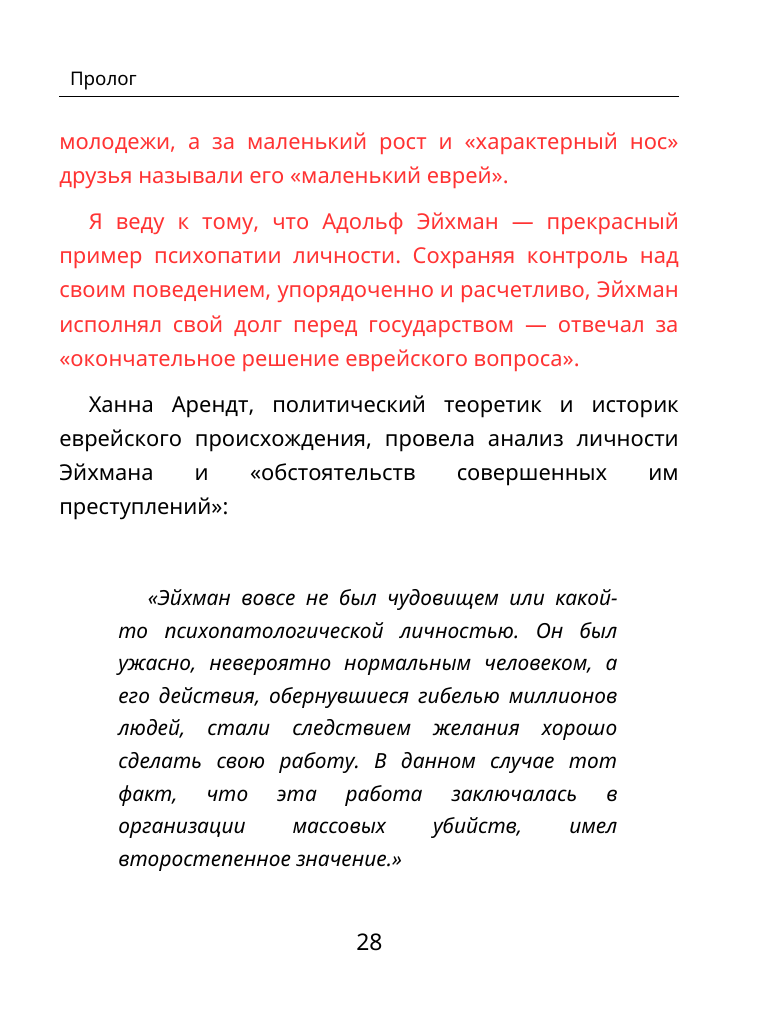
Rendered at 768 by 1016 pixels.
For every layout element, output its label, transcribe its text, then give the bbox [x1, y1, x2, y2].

text молодежи, а за маленький рост и «характерный нос» друзья называли его «маленький еврей». [59, 126, 679, 190]
text Ханна Арендт, политический теоретик и историк еврейского происхождения, провела анализ личности Эйхмана и «обстоятельств совершенных им преступлений»: [59, 389, 679, 521]
text Я веду к тому, что Адольф Эйхман — прекрасный пример психопатии личности. Сохраняя контроль над своим поведением, упорядоченно и расчетливо, Эйхман исполнял свой долг перед государством — отвечал за «окончательное решение еврейского вопроса». [59, 206, 679, 373]
text «Эйхман вовсе не был чудовищем или какой-то психопатологической личностью. Он был ужасно, невероятно нормальным человеком, а его действия, обернувшиеся гибелью миллионов людей, стали следствием желания хорошо сделать свою работу. В данном случае тот факт, что эта работа заключалась в организации массовых убийств, имел второстепенное значение.» [118, 583, 620, 872]
